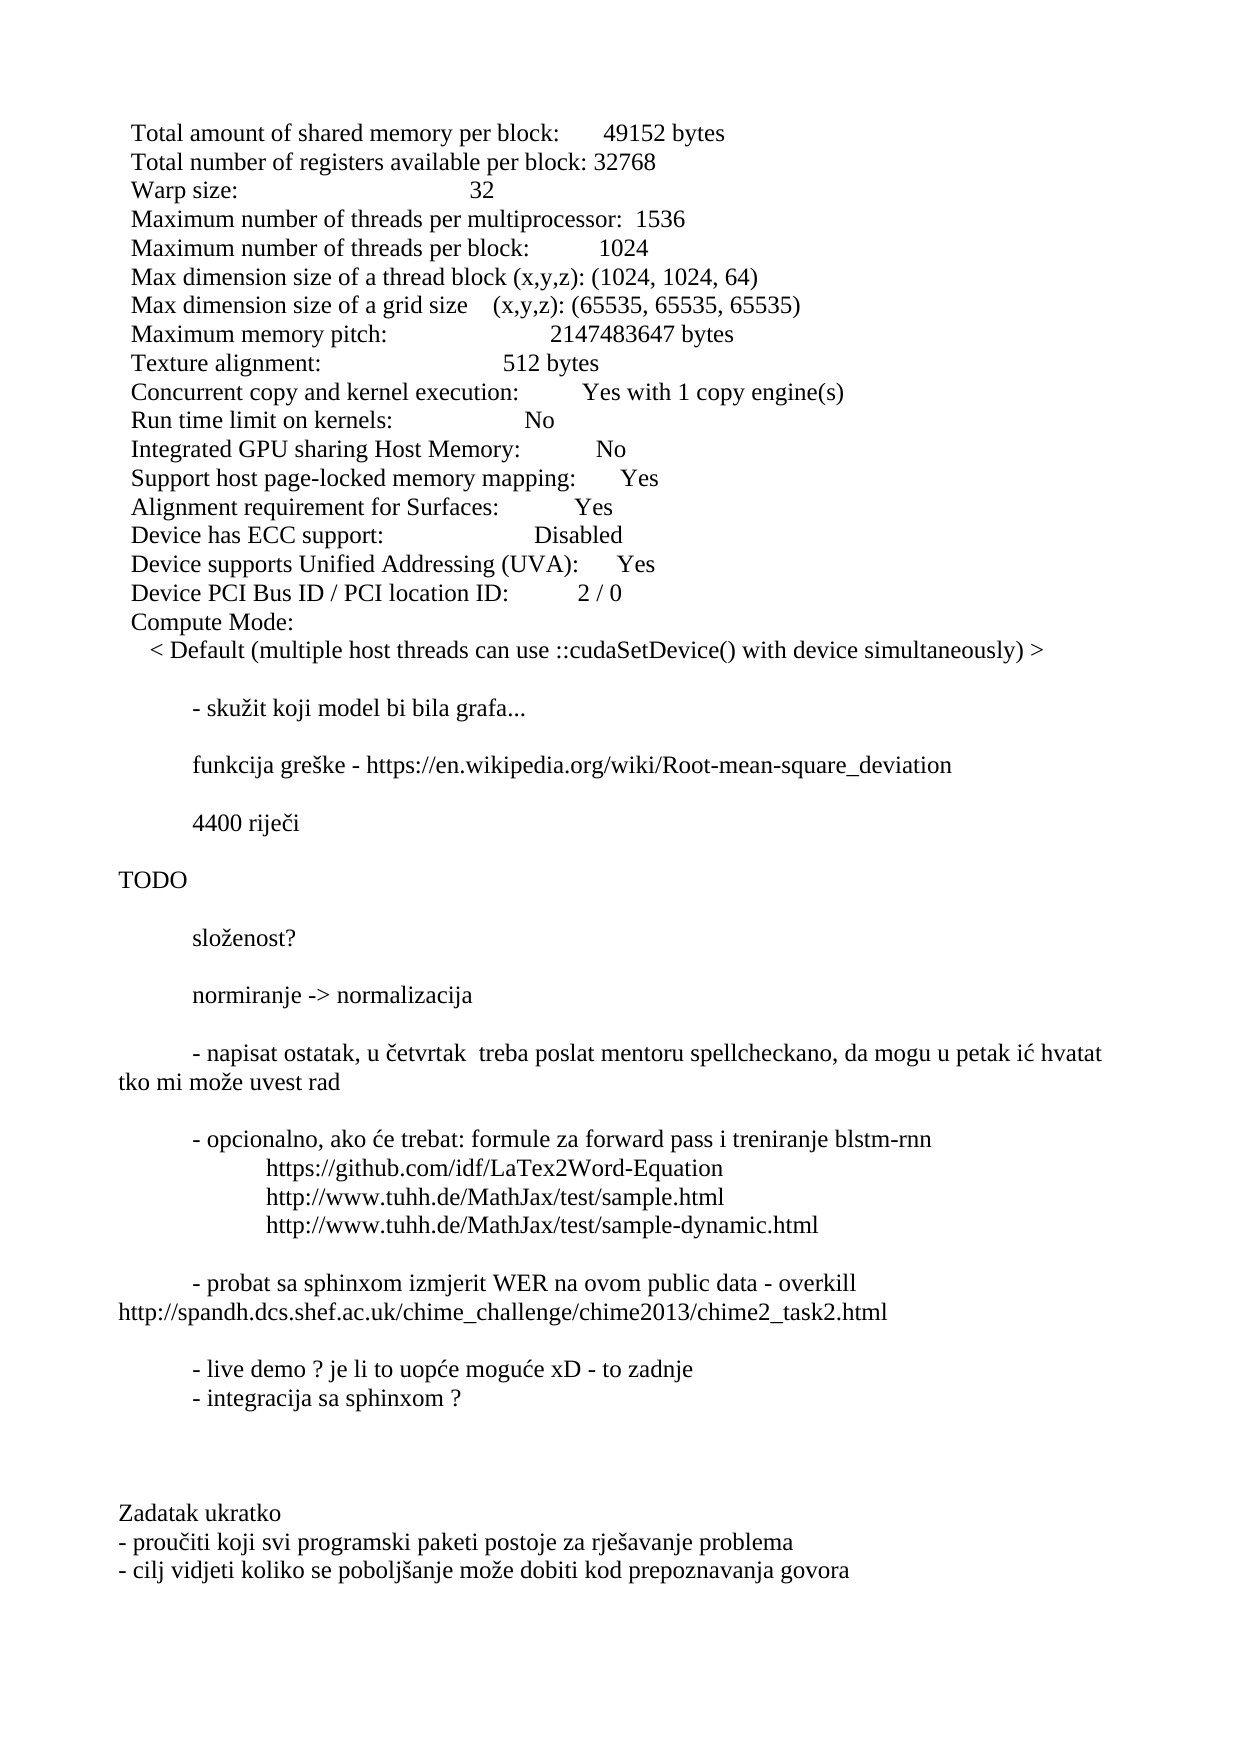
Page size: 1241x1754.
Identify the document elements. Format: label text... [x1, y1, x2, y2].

text < Default (multiple host threads can use ::cudaSetDevice() with device simultaneously) > [118, 636, 1122, 664]
text - integracija sa sphinxom ? [118, 1383, 1122, 1412]
text - opcionalno, ako će trebat: formule za forward pass i treniranje blstm-rnn [44, 1124, 1122, 1153]
text Device PCI Bus ID / PCI location ID: 2 / 0 [118, 578, 1122, 607]
text - proučiti koji svi programski paketi postoje za rješavanje problema [118, 1527, 1122, 1556]
text Concurrent copy and kernel execution: Yes with 1 copy engine(s) [118, 377, 1122, 406]
text Compute Mode: [118, 607, 1122, 636]
text Max dimension size of a thread block (x,y,z): (1024, 1024, 64) [118, 262, 1122, 291]
text http://www.tuhh.de/MathJax/test/sample.html [44, 1182, 1122, 1211]
text https://github.com/idf/LaTex2Word-Equation [44, 1153, 1122, 1182]
text Warp size: 32 [118, 176, 1122, 204]
text - skužit koji model bi bila grafa... [118, 693, 1122, 722]
text složenost? [118, 923, 1122, 952]
text TODO [118, 866, 1122, 894]
text Support host page-locked memory mapping: Yes [118, 463, 1122, 492]
text Integrated GPU sharing Host Memory: No [118, 434, 1122, 463]
text Texture alignment: 512 bytes [118, 348, 1122, 377]
text 4400 riječi [118, 808, 1122, 837]
text http://www.tuhh.de/MathJax/test/sample-dynamic.html [44, 1211, 1122, 1239]
text funkcija greške - https://en.wikipedia.org/wiki/Root-mean-square_deviation [118, 751, 1122, 779]
text Maximum number of threads per block: 1024 [118, 233, 1122, 262]
text Max dimension size of a grid size (x,y,z): (65535, 65535, 65535) [118, 291, 1122, 319]
text - probat sa sphinxom izmjerit WER na ovom public data - overkill http://spandh.dcs.shef.ac.uk/chime_challenge/chime2013/chime2_task2.html [118, 1268, 1122, 1326]
text Maximum memory pitch: 2147483647 bytes [118, 319, 1122, 348]
text Total number of registers available per block: 32768 [118, 147, 1122, 176]
text normiranje -> normalizacija [118, 981, 1122, 1009]
text Device has ECC support: Disabled [118, 521, 1122, 549]
text Zadatak ukratko [118, 1498, 1122, 1527]
text Maximum number of threads per multiprocessor: 1536 [118, 204, 1122, 233]
text - cilj vidjeti koliko se poboljšanje može dobiti kod prepoznavanja govora [118, 1556, 1122, 1584]
text Total amount of shared memory per block: 49152 bytes [118, 118, 1122, 147]
text Device supports Unified Addressing (UVA): Yes [118, 549, 1122, 578]
text Run time limit on kernels: No [118, 406, 1122, 434]
text Alignment requirement for Surfaces: Yes [118, 492, 1122, 521]
text - napisat ostatak, u četvrtak treba poslat mentoru spellcheckano, da mogu u petak ić hvatat tko mi može uvest rad [118, 1038, 1122, 1096]
text - live demo ? je li to uopće moguće xD - to zadnje [118, 1354, 1122, 1383]
